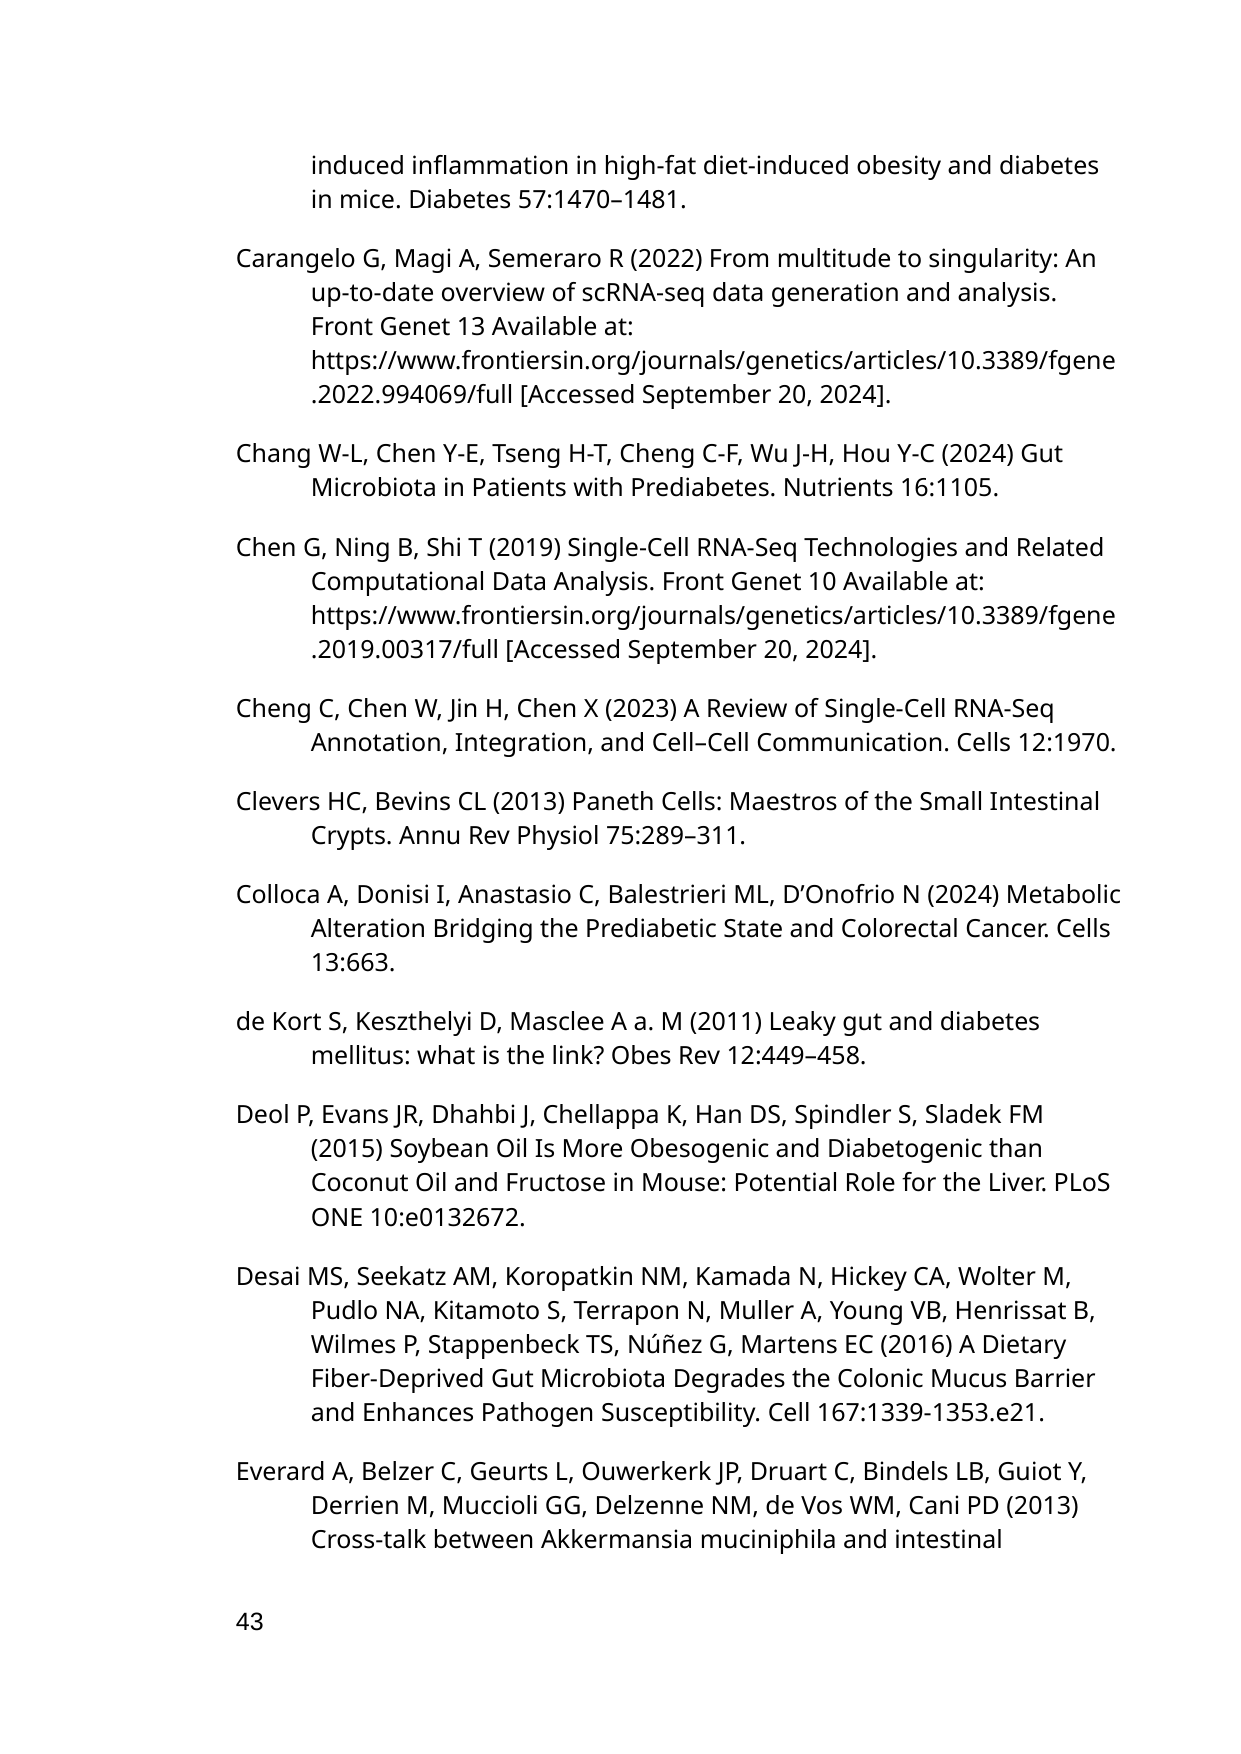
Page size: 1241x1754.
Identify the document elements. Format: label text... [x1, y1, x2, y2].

text Chen G, Ning B, Shi T (2019) Single-Cell RNA-Seq Technologies and Related Computational Data Analysis. Front Genet 10 Available at: https://www.frontiersin.org/journals/genetics/articles/10.3389/fgene.2019.00317/full [Accessed September 20, 2024]. [236, 529, 1122, 665]
text induced inflammation in high-fat diet-induced obesity and diabetes in mice. Diabetes 57:1470–1481. [236, 148, 1122, 216]
text Clevers HC, Bevins CL (2013) Paneth Cells: Maestros of the Small Intestinal Crypts. Annu Rev Physiol 75:289–311. [236, 783, 1122, 852]
text Everard A, Belzer C, Geurts L, Ouwerkerk JP, Druart C, Bindels LB, Guiot Y, Derrien M, Muccioli GG, Delzenne NM, de Vos WM, Cani PD (2013) Cross-talk between Akkermansia muciniphila and intestinal [236, 1453, 1122, 1556]
text Chang W-L, Chen Y-E, Tseng H-T, Cheng C-F, Wu J-H, Hou Y-C (2024) Gut Microbiota in Patients with Prediabetes. Nutrients 16:1105. [236, 436, 1122, 504]
text Colloca A, Donisi I, Anastasio C, Balestrieri ML, D’Onofrio N (2024) Metabolic Alteration Bridging the Prediabetic State and Colorectal Cancer. Cells 13:663. [236, 877, 1122, 979]
text Desai MS, Seekatz AM, Koropatkin NM, Kamada N, Hickey CA, Wolter M, Pudlo NA, Kitamoto S, Terrapon N, Muller A, Young VB, Henrissat B, Wilmes P, Stappenbeck TS, Núñez G, Martens EC (2016) A Dietary Fiber-Deprived Gut Microbiota Degrades the Colonic Mucus Barrier and Enhances Pathogen Susceptibility. Cell 167:1339-1353.e21. [236, 1258, 1122, 1428]
text Cheng C, Chen W, Jin H, Chen X (2023) A Review of Single-Cell RNA-Seq Annotation, Integration, and Cell–Cell Communication. Cells 12:1970. [236, 690, 1122, 758]
text de Kort S, Keszthelyi D, Masclee A a. M (2011) Leaky gut and diabetes mellitus: what is the link? Obes Rev 12:449–458. [236, 1004, 1122, 1072]
text Carangelo G, Magi A, Semeraro R (2022) From multitude to singularity: An up-to-date overview of scRNA-seq data generation and analysis. Front Genet 13 Available at: https://www.frontiersin.org/journals/genetics/articles/10.3389/fgene.2022.994069/full [Accessed September 20, 2024]. [236, 241, 1122, 411]
text Deol P, Evans JR, Dhahbi J, Chellappa K, Han DS, Spindler S, Sladek FM (2015) Soybean Oil Is More Obesogenic and Diabetogenic than Coconut Oil and Fructose in Mouse: Potential Role for the Liver. PLoS ONE 10:e0132672. [236, 1097, 1122, 1233]
